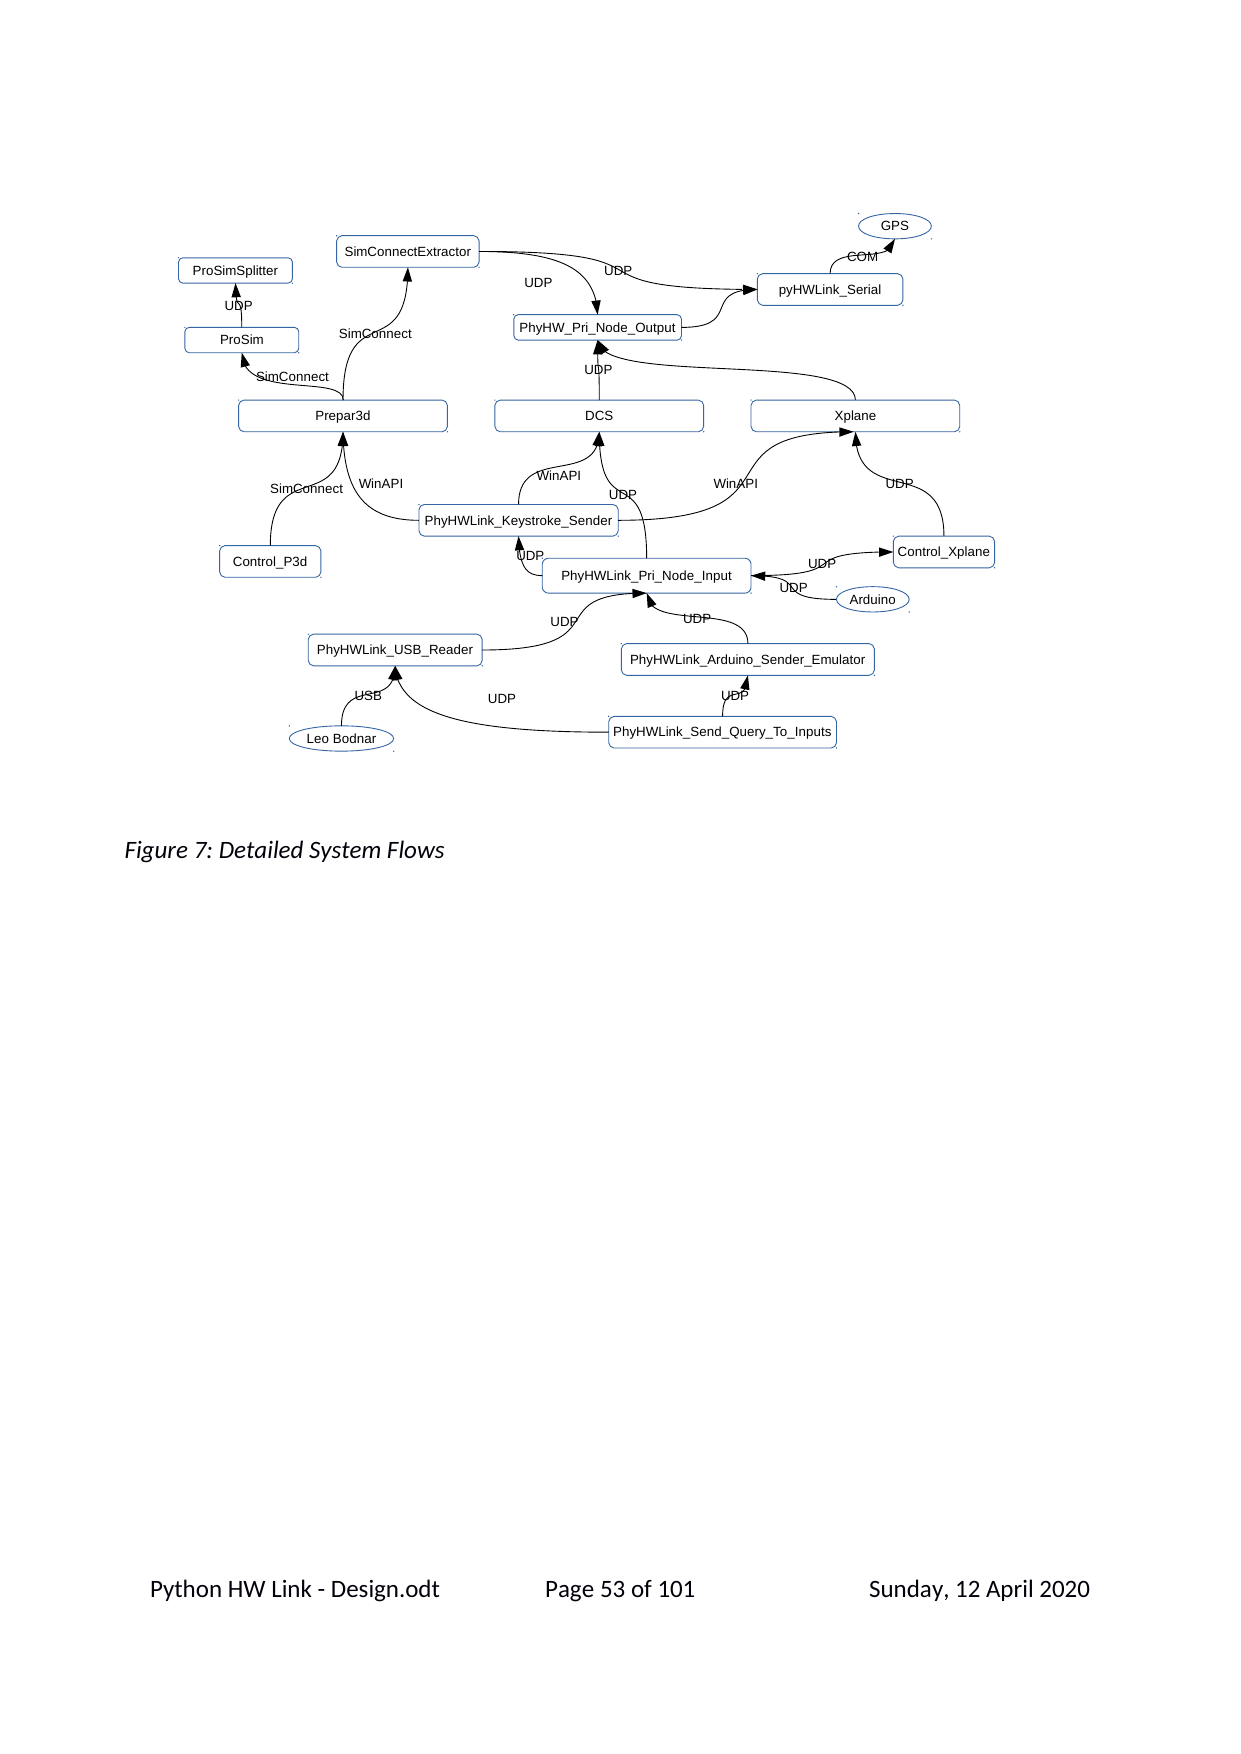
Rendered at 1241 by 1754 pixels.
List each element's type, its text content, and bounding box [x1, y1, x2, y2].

text Figure 7: Detailed System Flows [124, 162, 1116, 864]
